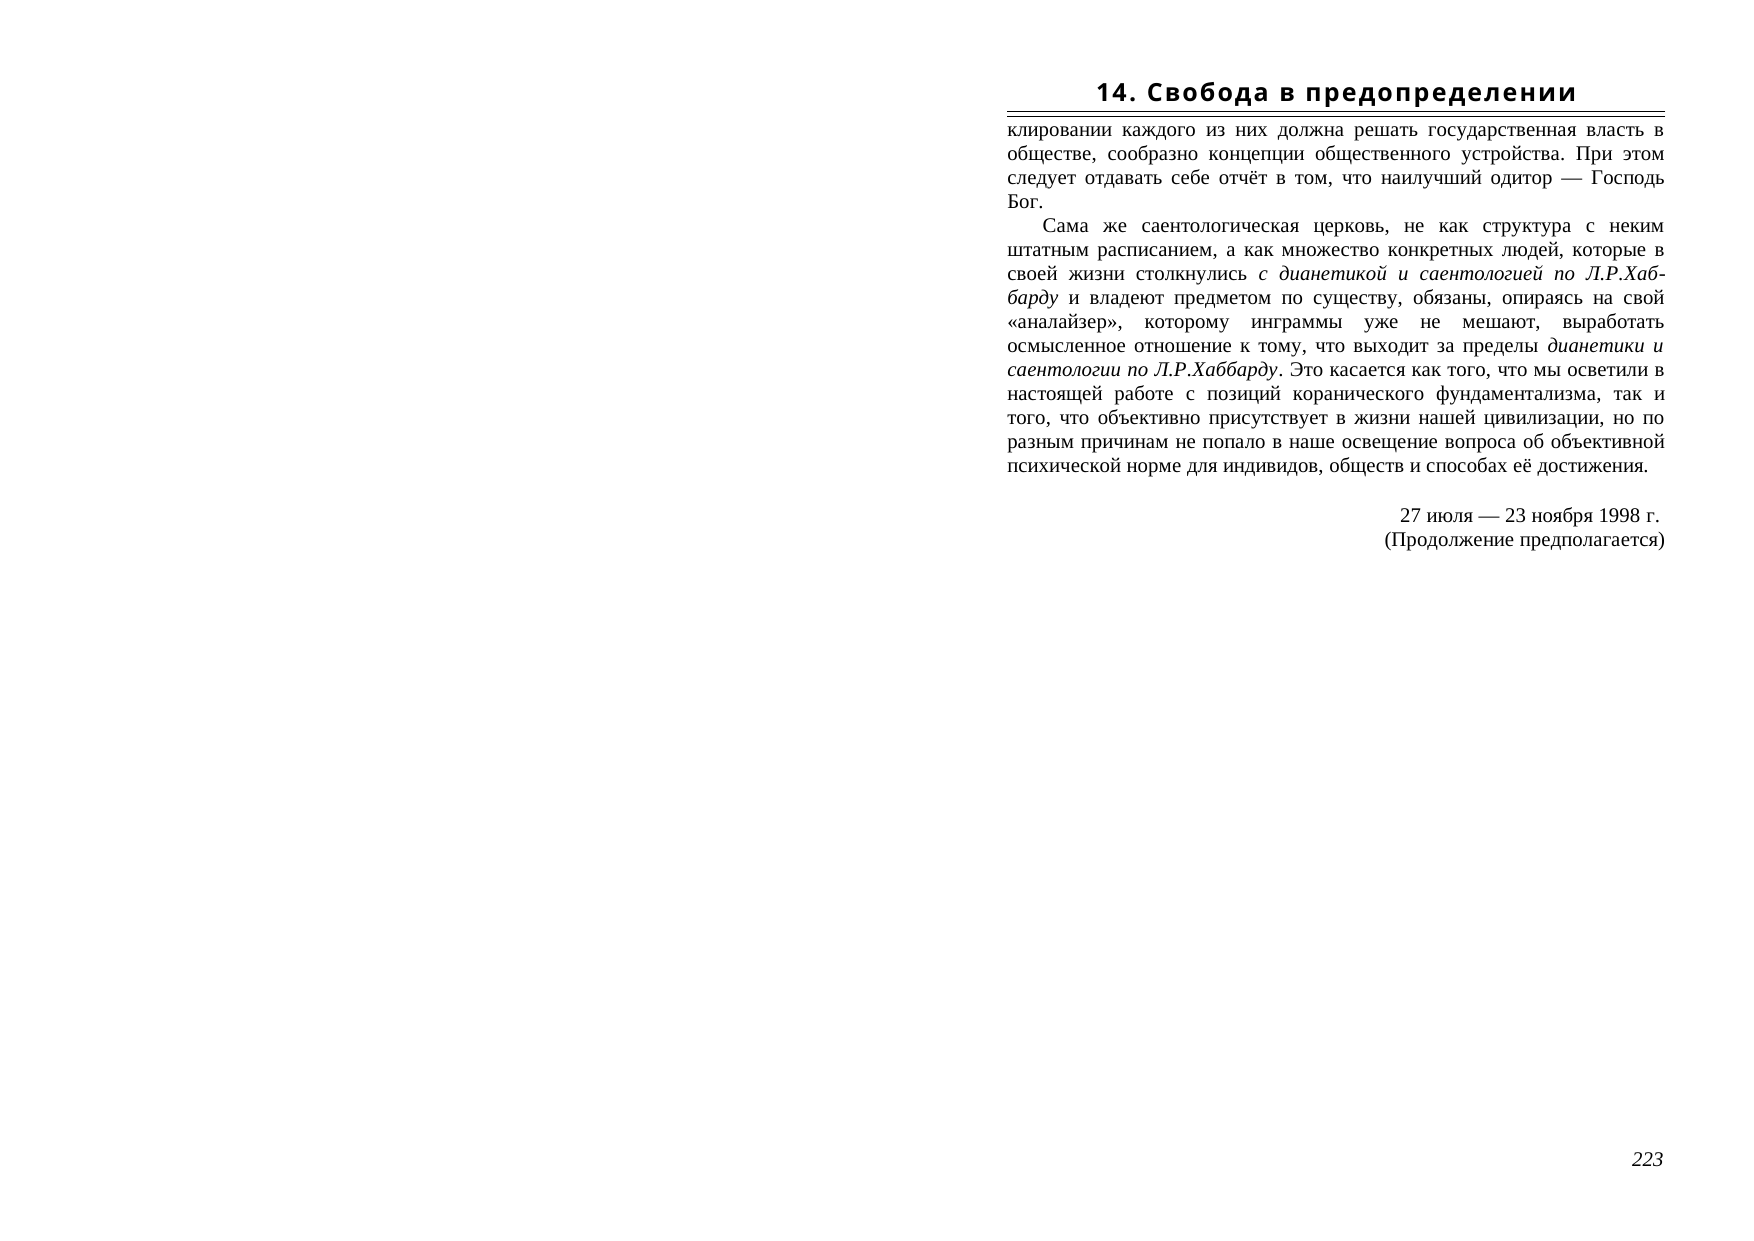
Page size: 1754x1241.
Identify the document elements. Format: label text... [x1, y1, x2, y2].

text Сама же саентологическая церковь, не как структура с неким штатным расписанием, а как множество конкретных людей, которые в своей жизни столкнулись с дианетикой и саентологией по Л.Р.Хаб­барду и владеют предметом по существу, обязаны, опираясь на свой «аналайзер», которому инграммы уже не мешают, выработать осмысленное отношение к тому, что выходит за пределы дианетики и саентологии по Л.Р.Хаббарду. Это касается как того, что мы осветили в настоящей работе с позиций коранического фундаментализма, так и того, что объективно присутствует в жизни нашей цивилизации, но по разным причинам не попало в наше освещение вопроса об объективной психической норме для индивидов, обществ и способах её достижения. [1007, 213, 1665, 477]
text клировании каждого из них должна решать государственная власть в обществе, сообразно концепции общественного устройства. При этом следует отдавать себе отчёт в том, что наилучший одитор — Господь Бог. [1007, 117, 1665, 213]
text 27 июля — 23 ноября 1998 г. [1007, 502, 1665, 526]
text (Продолжение предполагается) [1007, 526, 1665, 551]
